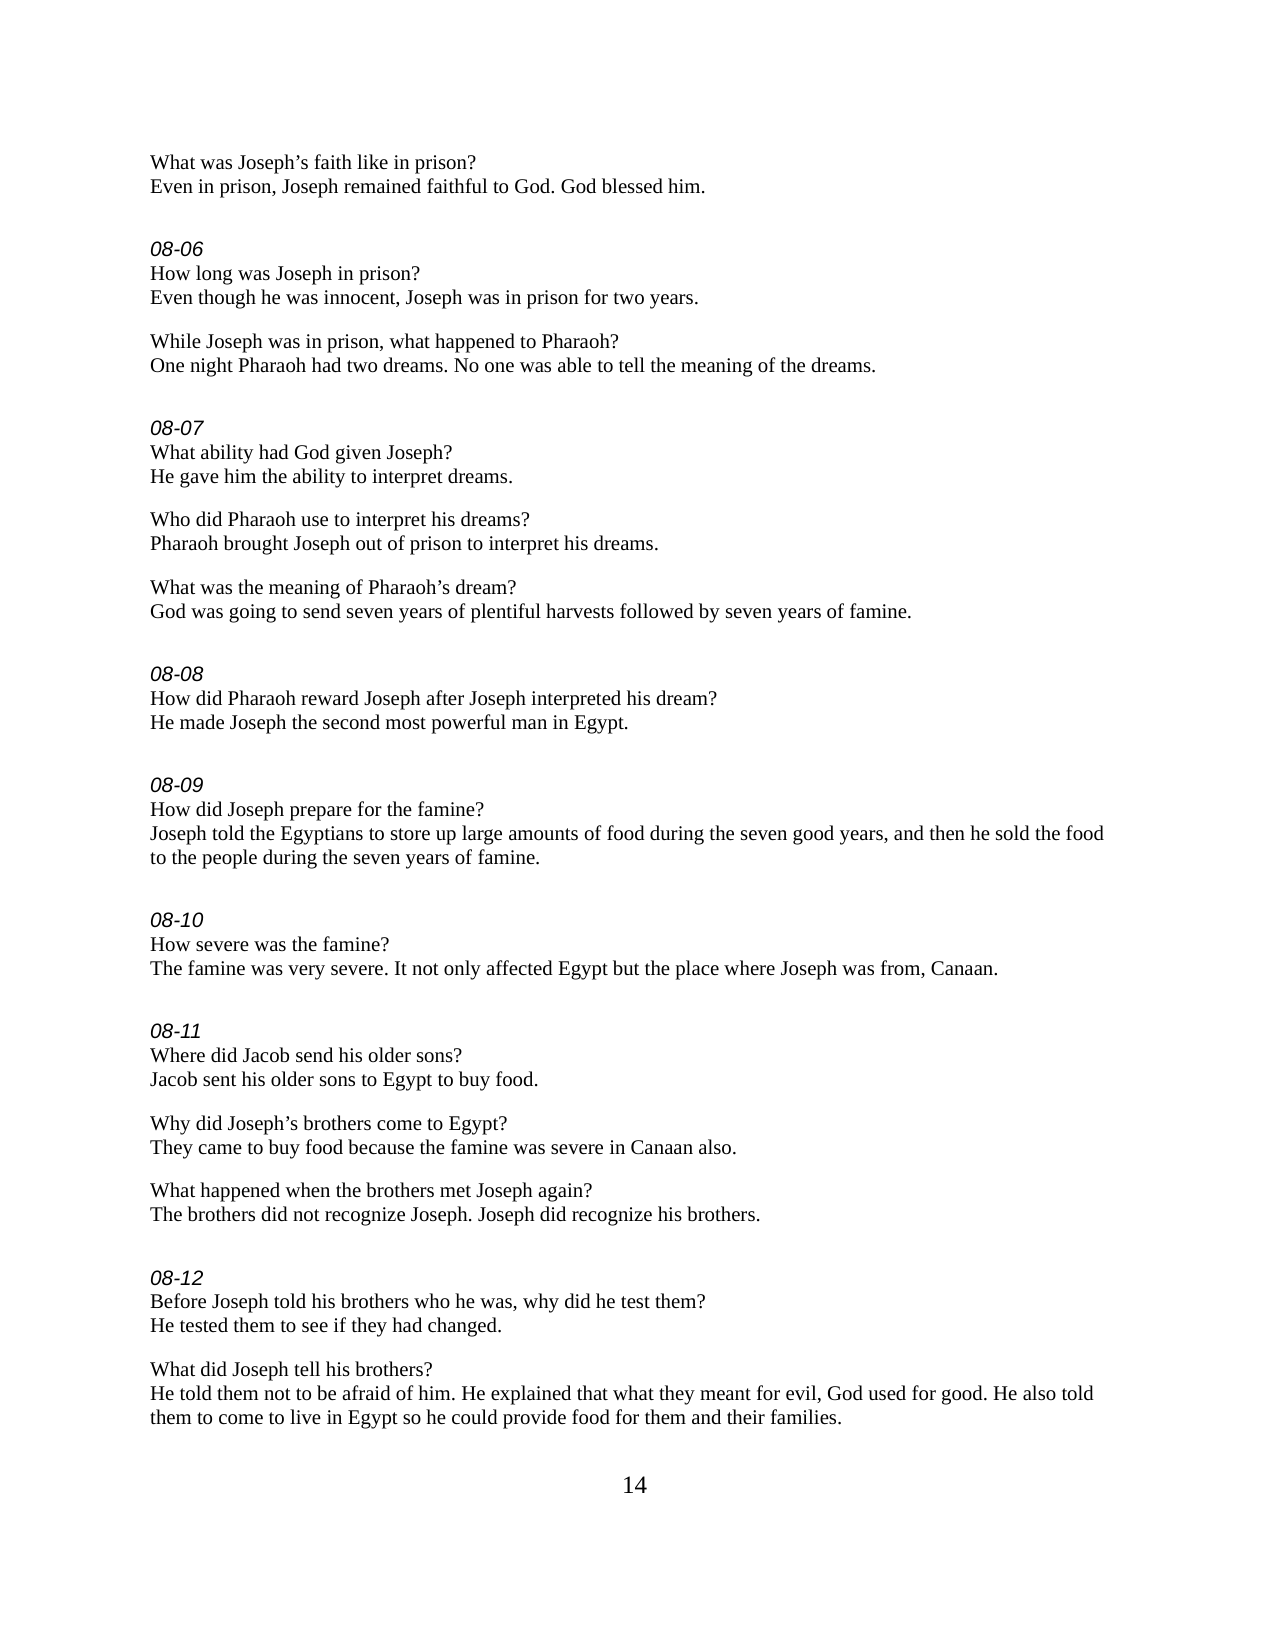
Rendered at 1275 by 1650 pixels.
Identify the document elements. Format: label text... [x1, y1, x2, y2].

text Before Joseph told his brothers who he was, why did he test them? He tested them to see if they had changed. [150, 1289, 1125, 1337]
text Where did Jacob send his older sons? Jacob sent his older sons to Egypt to buy food. [150, 1043, 1125, 1091]
subtitle 08-08 [150, 662, 1125, 686]
subtitle 08-06 [150, 237, 1125, 261]
text Why did Joseph’s brothers come to Egypt? They came to buy food because the famine was severe in Canaan also. [150, 1111, 1125, 1159]
subtitle 08-09 [150, 773, 1125, 797]
text How severe was the famine? The famine was very severe. It not only affected Egypt but the place where Joseph was from, Canaan. [150, 932, 1125, 980]
text What was Joseph’s faith like in prison? Even in prison, Joseph remained faithful to God. God blessed him. [150, 150, 1125, 198]
text Who did Pharaoh use to interpret his dreams? Pharaoh brought Joseph out of prison to interpret his dreams. [150, 507, 1125, 555]
text What did Joseph tell his brothers? He told them not to be afraid of him. He explained that what they meant for evil, God used for good. He also told them to come to live in Egypt so he could provide food for them and their families. [150, 1357, 1125, 1429]
subtitle 08-07 [150, 416, 1125, 440]
subtitle 08-10 [150, 908, 1125, 932]
subtitle 08-12 [150, 1265, 1125, 1289]
text What happened when the brothers met Joseph again? The brothers did not recognize Joseph. Joseph did recognize his brothers. [150, 1178, 1125, 1226]
subtitle 08-11 [150, 1019, 1125, 1043]
text How did Joseph prepare for the famine? Joseph told the Egyptians to store up large amounts of food during the seven good years, and then he sold the food to the people during the seven years of famine. [150, 797, 1125, 869]
text How long was Joseph in prison? Even though he was innocent, Joseph was in prison for two years. [150, 261, 1125, 309]
text While Joseph was in prison, what happened to Pharaoh? One night Pharaoh had two dreams. No one was able to tell the meaning of the dreams. [150, 329, 1125, 377]
text What ability had God given Joseph? He gave him the ability to interpret dreams. [150, 440, 1125, 488]
text What was the meaning of Pharaoh’s dream? God was going to send seven years of plentiful harvests followed by seven years of famine. [150, 575, 1125, 623]
text How did Pharaoh reward Joseph after Joseph interpreted his dream? He made Joseph the second most powerful man in Egypt. [150, 686, 1125, 734]
